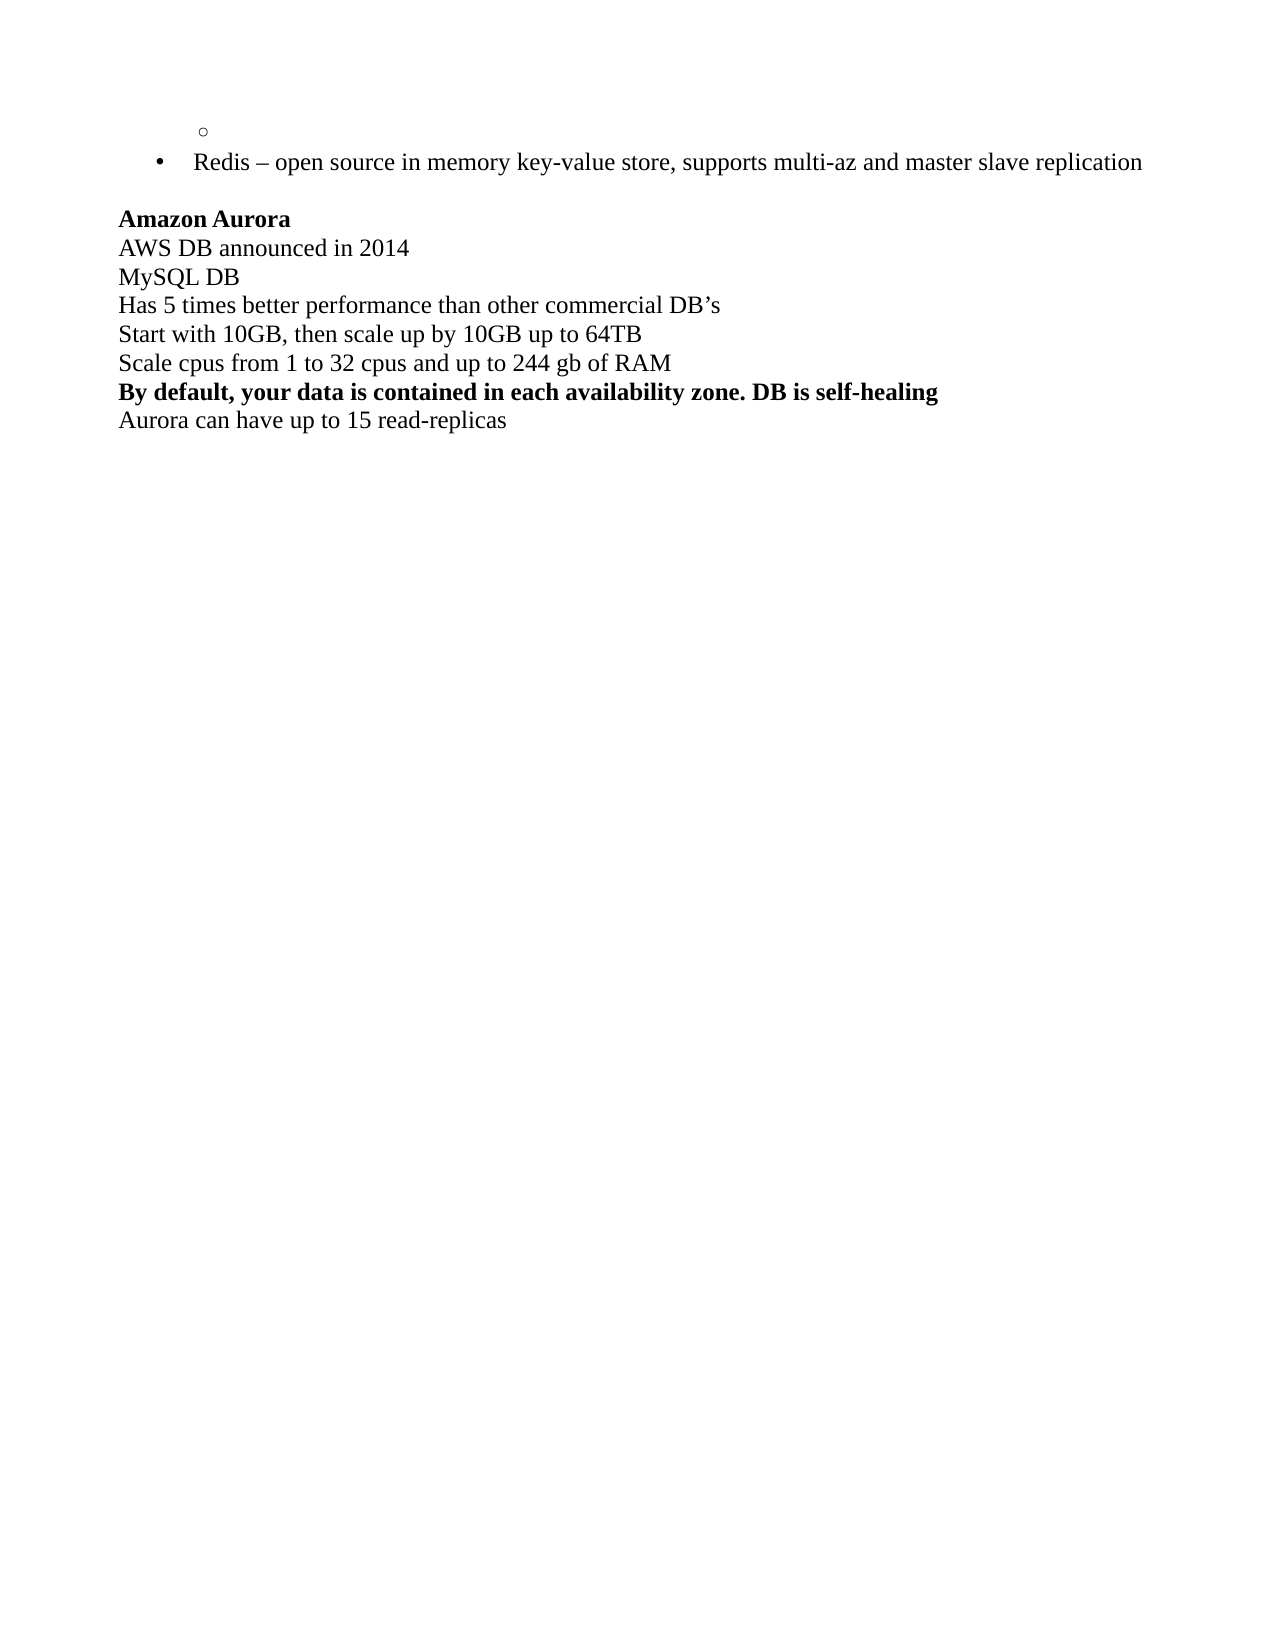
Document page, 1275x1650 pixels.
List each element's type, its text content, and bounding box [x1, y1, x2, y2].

text Has 5 times better performance than other commercial DB’s [118, 291, 1157, 319]
text Start with 10GB, then scale up by 10GB up to 64TB [118, 319, 1157, 348]
text AWS DB announced in 2014 [118, 233, 1157, 262]
text By default, your data is contained in each availability zone. DB is self-healing [118, 377, 1157, 406]
text Aurora can have up to 15 read-replicas [118, 406, 1157, 434]
text Amazon Aurora [118, 204, 1157, 233]
text Scale cpus from 1 to 32 cpus and up to 244 gb of RAM [118, 348, 1157, 377]
list Redis – open source in memory key-value store, supports multi-az and master slave replication [156, 147, 1157, 176]
text MySQL DB [118, 262, 1157, 291]
